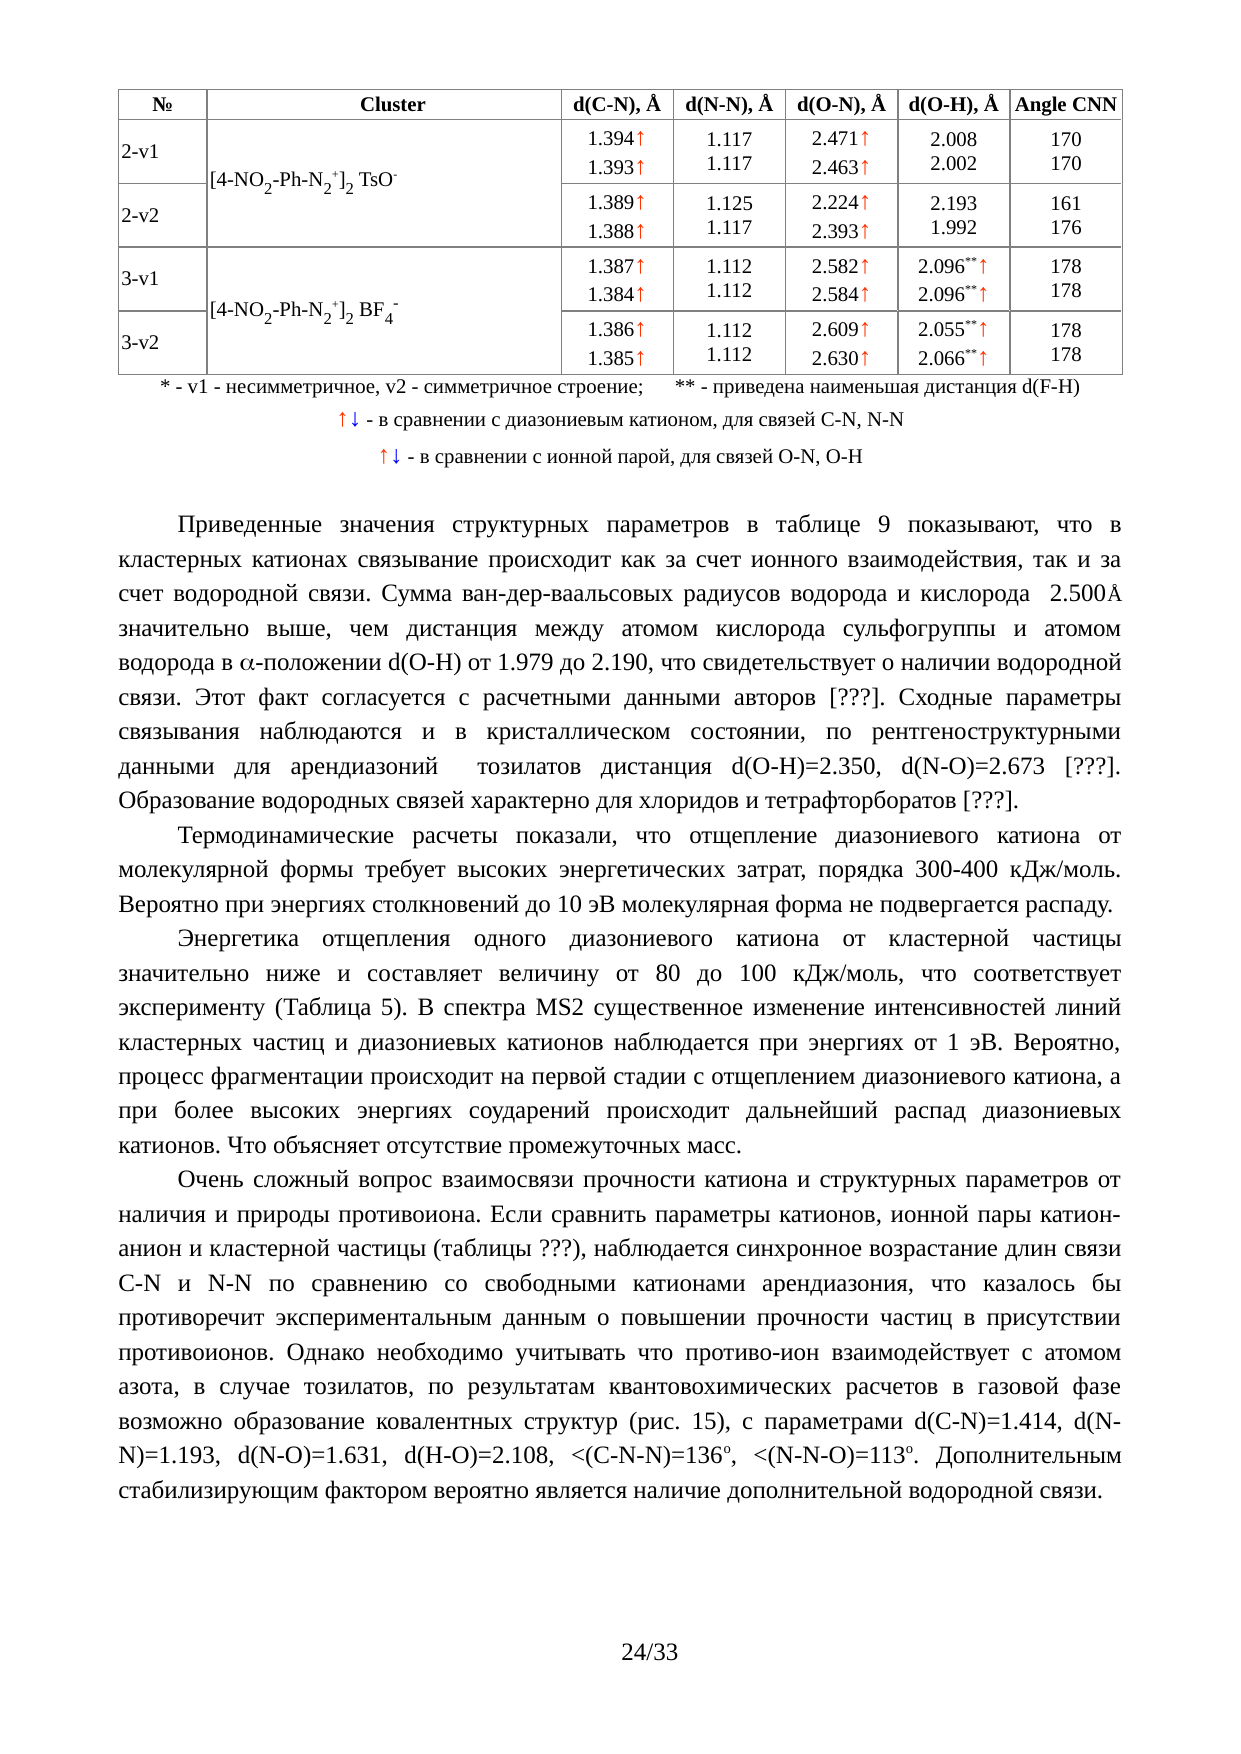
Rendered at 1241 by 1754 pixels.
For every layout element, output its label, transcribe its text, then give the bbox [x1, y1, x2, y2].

table_cell 170 170 [1011, 119, 1122, 183]
table_cell 178 178 [1011, 246, 1122, 310]
table_cell 1.394↑ 1.393↑ [562, 120, 673, 183]
table_cell 3-v2 [119, 312, 206, 374]
text Термодинамические расчеты показали, что отщепление диазониевого катиона от молекулярной формы требует высоких энергетических затрат, порядка 300-400 кДж/моль. Вероятно при энергиях столкновений до 10 эВ молекулярная форма не подвергается распаду. [118, 820, 1122, 917]
table_cell 3-v1 [119, 248, 206, 310]
table_cell [4-NO2-Ph-N2+]2 BF4- [208, 248, 561, 374]
table_cell 2.055**↑ 2.066**↑ [899, 312, 1009, 374]
table_cell 1.389↑ 1.388↑ [562, 184, 673, 246]
table_cell 2.193 1.992 [899, 184, 1009, 246]
table_cell 2-v2 [119, 184, 206, 246]
table_cell 161 176 [1011, 183, 1122, 246]
table_cell 1.125 1.117 [674, 184, 785, 246]
text Очень сложный вопрос взаимосвязи прочности катиона и структурных параметров от наличия и природы противоиона. Если сравнить параметры катионов, ионной пары катион-анион и кластерной частицы (таблицы ???), наблюдается синхронное возрастание длин связи C-N и N-N по сравнению со свободными катионами арендиазония, что казалось бы противоречит экспериментальным данным о повышении прочности частиц в присутствии противоионов. Однако необходимо учитывать что противо-ион взаимодействует с атомом азота, в случае тозилатов, по результатам квантовохимических расчетов в газовой фазе возможно образование ковалентных структур (рис. 15), с параметрами d(C-N)=1.414, d(N-N)=1.193, d(N-O)=1.631, d(H-O)=2.108, <(C-N-N)=136o, <(N-N-O)=113o. Дополнительным стабилизирующим фактором вероятно является наличие дополнительной водородной связи. [118, 1164, 1122, 1503]
text Энергетика отщепления одного диазониевого катиона от кластерной частицы значительно ниже и составляет величину от 80 до 100 кДж/моль, что соответствует эксперименту (Таблица 5). В спектра MS2 существенное изменение интенсивностей линий кластерных частиц и диазониевых катионов наблюдается при энергиях от 1 эВ. Вероятно, процесс фрагментации происходит на первой стадии с отщеплением диазониевого катиона, а при более высоких энергиях соударений происходит дальнейший распад диазониевых катионов. Что объясняет отсутствие промежуточных масс. [118, 923, 1122, 1159]
table_header Cluster [208, 90, 561, 119]
table_cell 2.582↑ 2.584↑ [786, 248, 897, 310]
table_header d(N-N), Å [674, 90, 785, 119]
table_header d(O-H), Å [899, 90, 1009, 119]
table_cell 1.386↑ 1.385↑ [562, 312, 673, 374]
table_cell 2.224↑ 2.393↑ [786, 184, 897, 246]
table_cell 1.112 1.112 [674, 248, 785, 310]
table_header № [119, 90, 206, 119]
text ↑↓ - в сравнении с ионной парой, для связей O-N, O-H [118, 440, 1122, 469]
table_cell 178 178 [1011, 310, 1122, 374]
table_cell [4-NO2-Ph-N2+]2 TsO- [208, 120, 561, 246]
table_cell 1.387↑ 1.384↑ [562, 248, 673, 310]
table_header d(C-N), Å [562, 90, 673, 119]
table_cell 2.008 2.002 [899, 120, 1009, 183]
table_cell 2.096**↑ 2.096**↑ [899, 248, 1009, 310]
table_cell 2.609↑ 2.630↑ [786, 312, 897, 374]
text ↑↓ - в сравнении с диазониевым катионом, для связей C-N, N-N [118, 403, 1122, 432]
text Приведенные значения структурных параметров в таблице 9 показывают, что в кластерных катионах связывание происходит как за счет ионного взаимодействия, так и за счет водородной связи. Сумма ван-дер-ваальсовых радиусов водорода и кислорода 2.500Å значительно выше, чем дистанция между атомом кислорода сульфогруппы и атомом водорода в a-положении d(O-H) от 1.979 до 2.190, что свидетельствует о наличии водородной связи. Этот факт согласуется с расчетными данными авторов [???]. Сходные параметры связывания наблюдаются и в кристаллическом состоянии, по рентгеноструктурными данными для арендиазоний тозилатов дистанция d(O-H)=2.350, d(N-O)=2.673 [???]. Образование водородных связей характерно для хлоридов и тетрафторборатов [???]. [118, 509, 1122, 814]
table_header d(O-N), Å [786, 90, 897, 119]
table_cell 1.112 1.112 [674, 312, 785, 374]
table_header Angle CNN [1011, 90, 1122, 119]
table_cell 2.471↑ 2.463↑ [786, 120, 897, 183]
table_cell 2-v1 [119, 120, 206, 183]
text * - v1 - несимметричное, v2 - симметричное строение; ** - приведена наименьшая дистанция d(F-H) [118, 375, 1122, 398]
table_cell 1.117 1.117 [674, 120, 785, 183]
